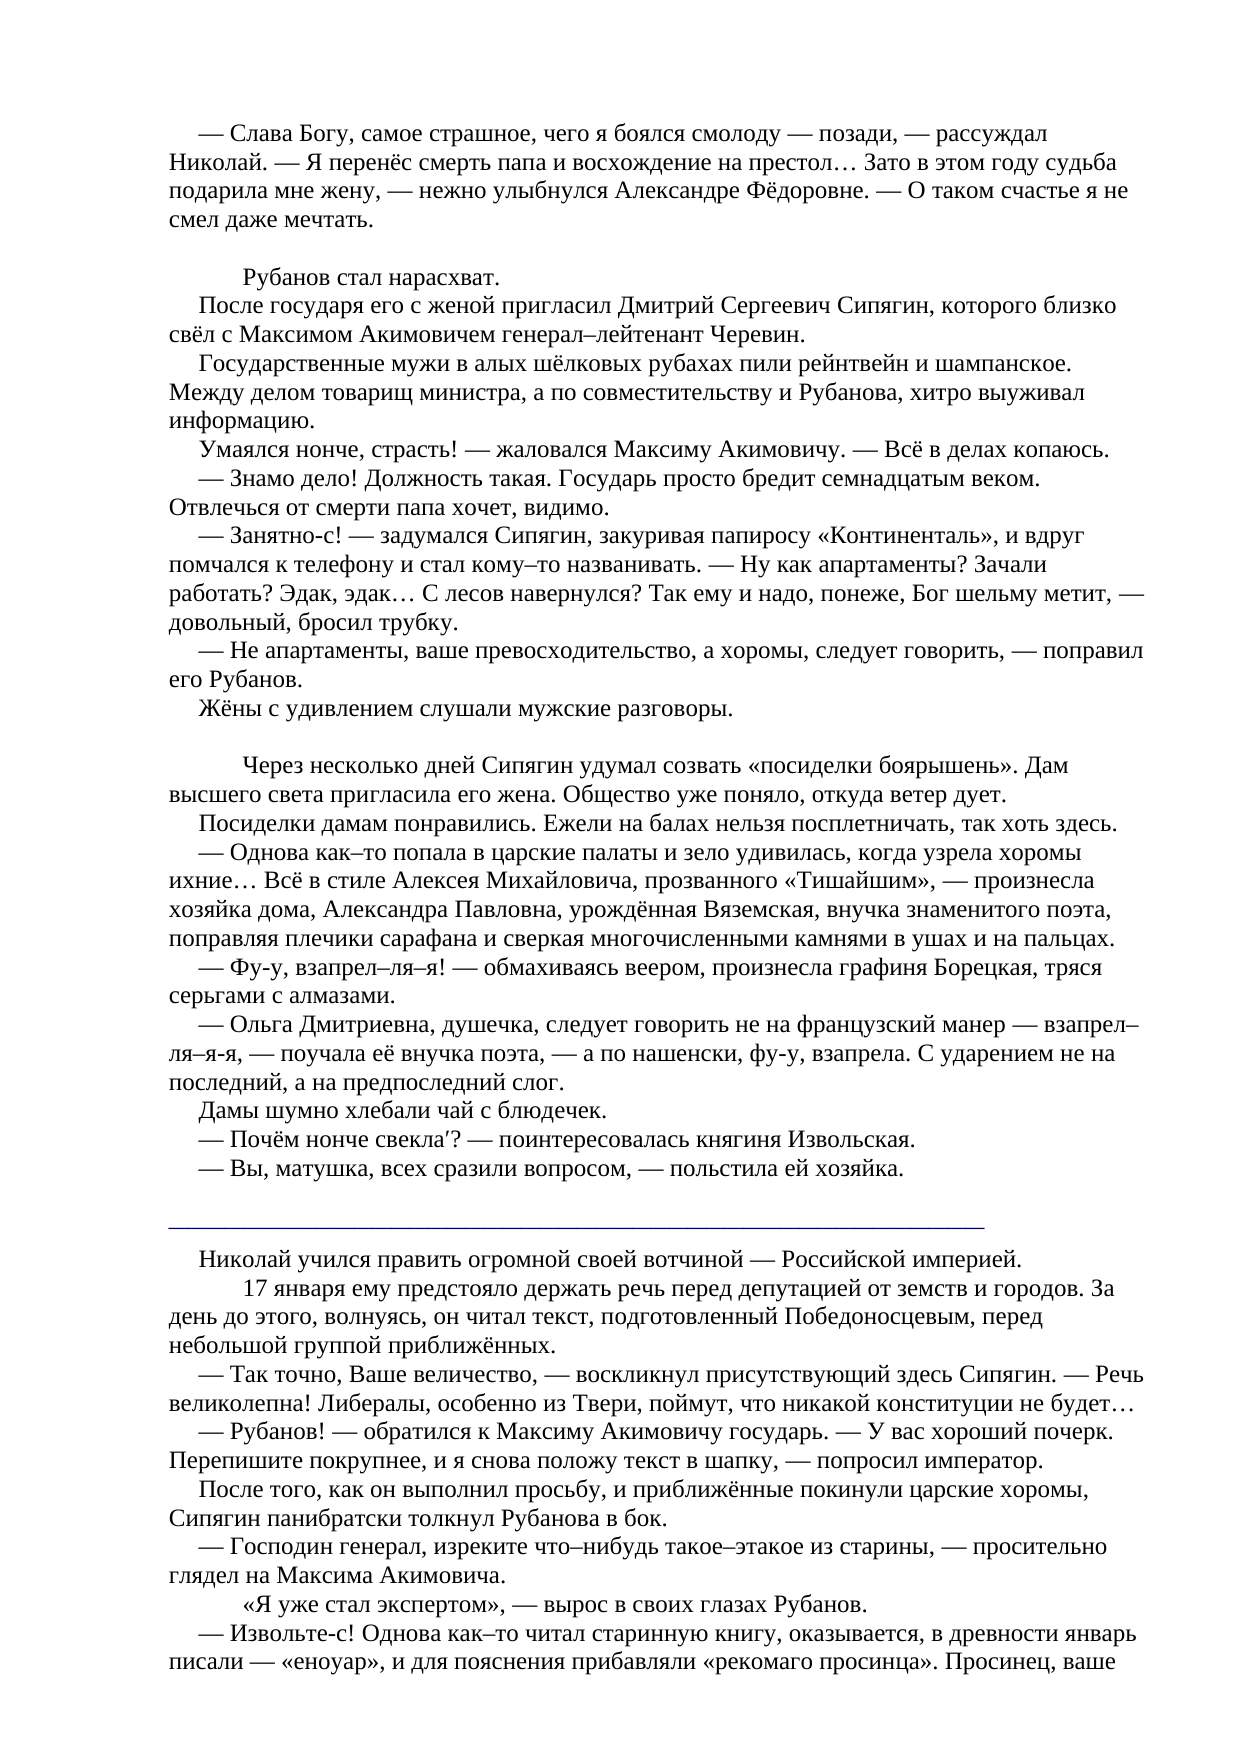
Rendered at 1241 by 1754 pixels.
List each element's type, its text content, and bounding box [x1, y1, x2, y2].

text После того, как он выполнил просьбу, и приближённые покинули царские хоромы, Сипягин панибратски толкнул Рубанова в бок. [169, 1474, 1152, 1531]
text — Извольте-с! Однова как–то читал старинную книгу, оказывается, в древности январь писали — «еноуар», и для пояснения прибавляли «рекомаго просинца». Просинец, ваше [169, 1618, 1152, 1675]
text «Я уже стал экспертом», — вырос в своих глазах Рубанов. [169, 1589, 1152, 1618]
text Николай учился править огромной своей вотчиной — Российской империей. [169, 1244, 1152, 1273]
text — Господин генерал, изреките что–нибудь такое–этакое из старины, — просительно глядел на Максима Акимовича. [169, 1531, 1152, 1589]
text — Слава Богу, самое страшное, чего я боялся смолоду — позади, — рассуждал Николай. — Я перенёс смерть папа и восхождение на престол… Зато в этом году судьба подарила мне жену, — нежно улыбнулся Александре Фёдоровне. — О таком счастье я не смел даже мечтать. [169, 118, 1152, 233]
text Через несколько дней Сипягин удумал созвать «посиделки боярышень». Дам высшего света пригласила его жена. Общество уже поняло, откуда ветер дует. [169, 751, 1152, 808]
text Посиделки дамам понравились. Ежели на балах нельзя посплетничать, так хоть здесь. [169, 808, 1152, 837]
text Умаялся нонче, страсть! — жаловался Максиму Акимовичу. — Всё в делах копаюсь. [169, 434, 1152, 463]
text — Знамо дело! Должность такая. Государь просто бредит семнадцатым веком. Отвлечься от смерти папа хочет, видимо. [169, 463, 1152, 521]
text 17 января ему предстояло держать речь перед депутацией от земств и городов. За день до этого, волнуясь, он читал текст, подготовленный Победоносцевым, перед небольшой группой приближённых. [169, 1273, 1152, 1359]
text — Так точно, Ваше величество, — воскликнул присутствующий здесь Сипягин. — Речь великолепна! Либералы, особенно из Твери, поймут, что никакой конституции не будет… [169, 1359, 1152, 1416]
text — Вы, матушка, всех сразили вопросом, — польстила ей хозяйка. [169, 1153, 1152, 1182]
text Государственные мужи в алых шёлковых рубахах пили рейнтвейн и шампанское. Между делом товарищ министра, а по совместительству и Рубанова, хитро выуживал информацию. [169, 348, 1152, 434]
text — Занятно-с! — задумался Сипягин, закуривая папиросу «Континенталь», и вдруг помчался к телефону и стал кому–то названивать. — Ну как апартаменты? Зачали работать? Эдак, эдак… С лесов навернулся? Так ему и надо, понеже, Бог шельму метит, — довольный, бросил трубку. [169, 521, 1152, 636]
text — Однова как–то попала в царские палаты и зело удивилась, когда узрела хоромы ихние… Всё в стиле Алексея Михайловича, прозванного «Тишайшим», — произнесла хозяйка дома, Александра Павловна, урождённая Вяземская, внучка знаменитого поэта, поправляя плечики сарафана и сверкая многочисленными камнями в ушах и на пальцах. [169, 837, 1152, 952]
text — Рубанов! — обратился к Максиму Акимовичу государь. — У вас хороший почерк. Перепишите покрупнее, и я снова положу текст в шапку, — попросил император. [169, 1416, 1152, 1474]
text — Не апартаменты, ваше превосходительство, а хоромы, следует говорить, — поправил его Рубанов. [169, 636, 1152, 693]
text Дамы шумно хлебали чай с блюдечек. [169, 1096, 1152, 1124]
text После государя его с женой пригласил Дмитрий Сергеевич Сипягин, которого близко свёл с Максимом Акимовичем генерал–лейтенант Черевин. [169, 291, 1152, 348]
text — Фу-у, взапрел–ля–я! — обмахиваясь веером, произнесла графиня Борецкая, тряся серьгами с алмазами. [169, 952, 1152, 1009]
text — Ольга Дмитриевна, душечка, следует говорить не на французский манер — взапрел–ля–я-я, — поучала её внучка поэта, — а по нашенски, фу-у, взапрела. С ударением не на последний, а на предпоследний слог. [169, 1009, 1152, 1096]
text Рубанов стал нарасхват. [169, 262, 1152, 291]
subtitle ____________________________________________ [169, 1194, 1152, 1232]
text Жёны с удивлением слушали мужские разговоры. [169, 693, 1152, 722]
text — Почём нонче свекла′? — поинтересовалась княгиня Извольская. [169, 1124, 1152, 1153]
